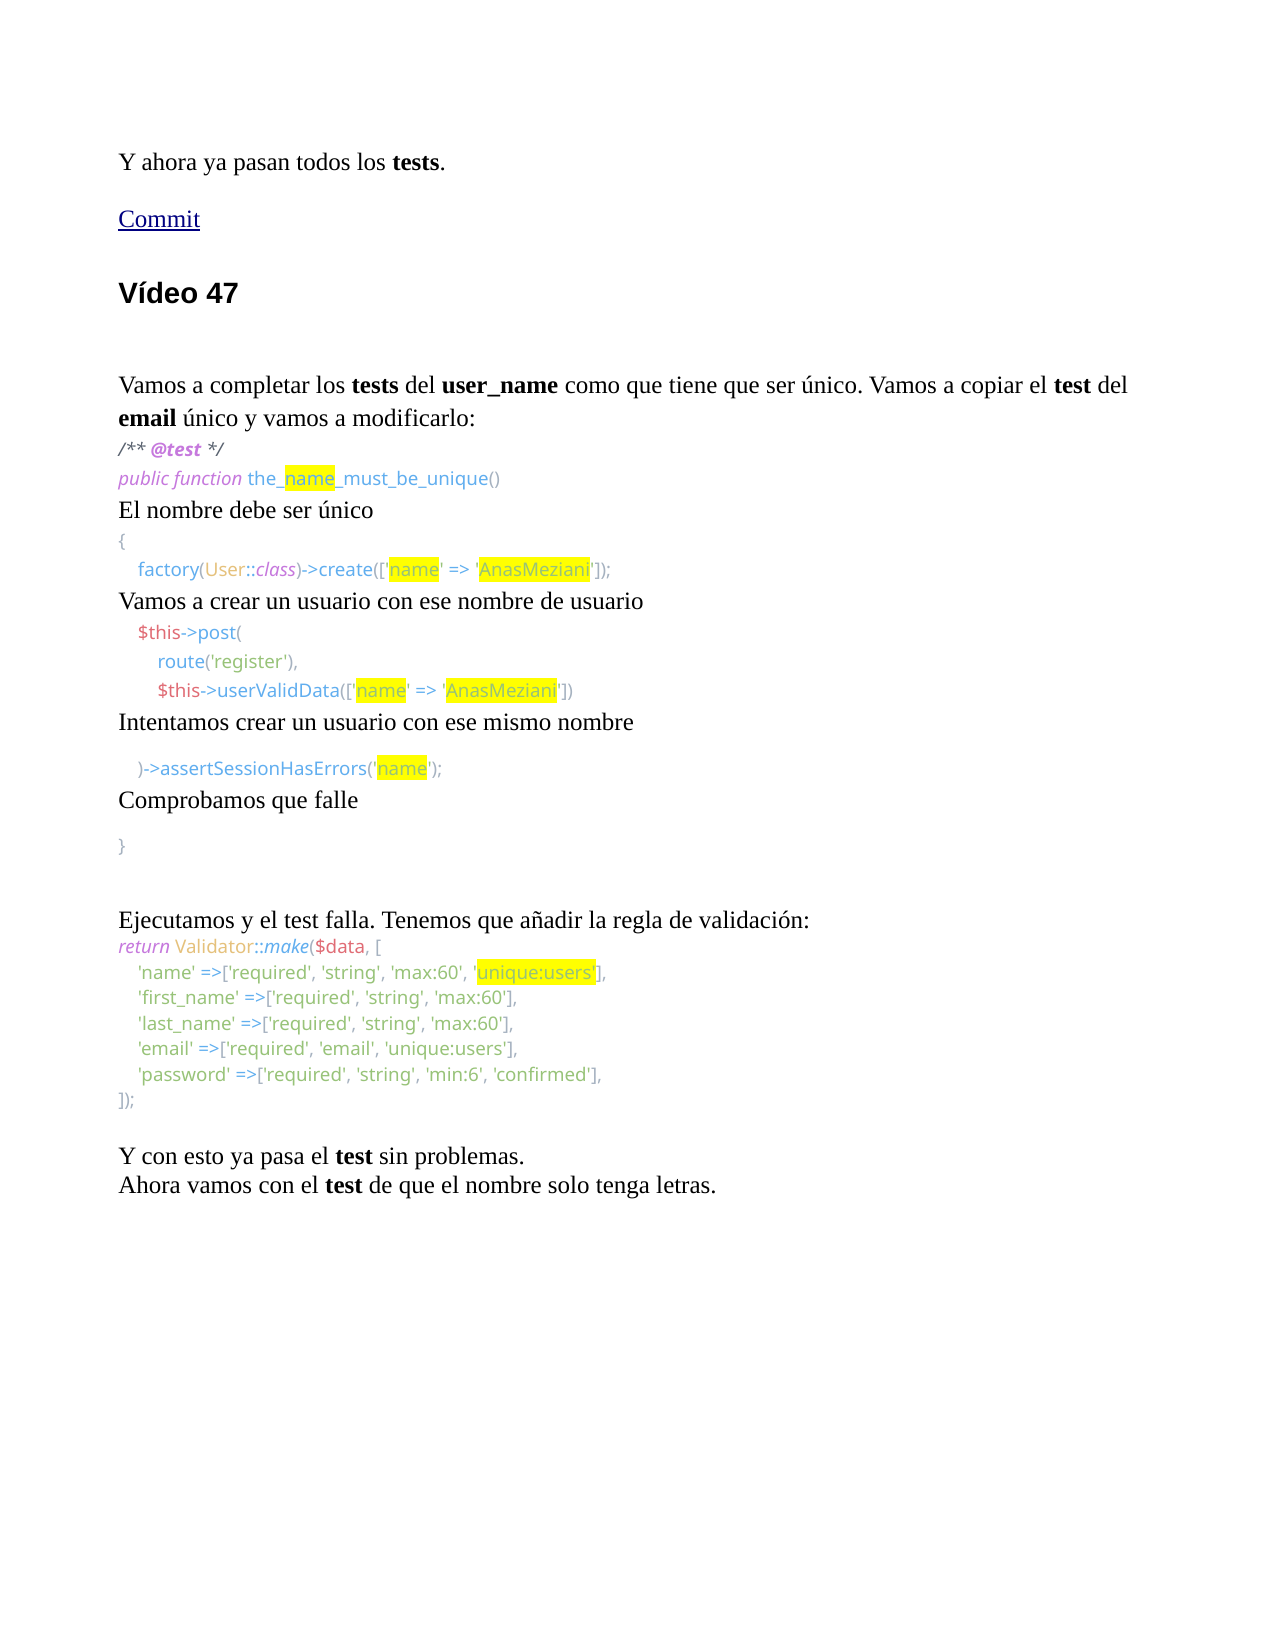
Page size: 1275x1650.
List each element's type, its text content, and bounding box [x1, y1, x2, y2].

text Y con esto ya pasa el test sin problemas. [118, 1141, 1157, 1170]
text Ahora vamos con el test de que el nombre solo tenga letras. [118, 1170, 1157, 1198]
text return Validator::make($data, [ 'name' =>['required', 'string', 'max:60', 'unique:users'], 'first_name' =>['required', 'string', 'max:60'], 'last_name' =>['required', 'string', 'max:60'], 'email' =>['required', 'email', 'unique:users'], 'password' =>['required', 'string', 'min:6', 'confirmed'], ]); [118, 934, 1157, 1112]
text )->assertSessionHasErrors('name'); Comprobamos que falle [118, 755, 1157, 813]
subtitle Vídeo 47 [118, 276, 1157, 310]
text Commit [118, 204, 1157, 233]
text Ejecutamos y el test falla. Tenemos que añadir la regla de validación: [118, 905, 1157, 934]
text Vamos a completar los tests del user_name como que tiene que ser único. Vamos a copiar el test del email único y vamos a modificarlo: /** @test */ public function the_name_must_be_unique() El nombre debe ser único { factory(User::class)->create(['name' => 'AnasMeziani']); Vamos a crear un usuario con ese nombre de usuario $this->post( route('register'), $this->userValidData(['name' => 'AnasMeziani']) Intentamos crear un usuario con ese mismo nombre [118, 370, 1157, 736]
text } [118, 832, 1157, 858]
text Y ahora ya pasan todos los tests. [118, 147, 1157, 176]
